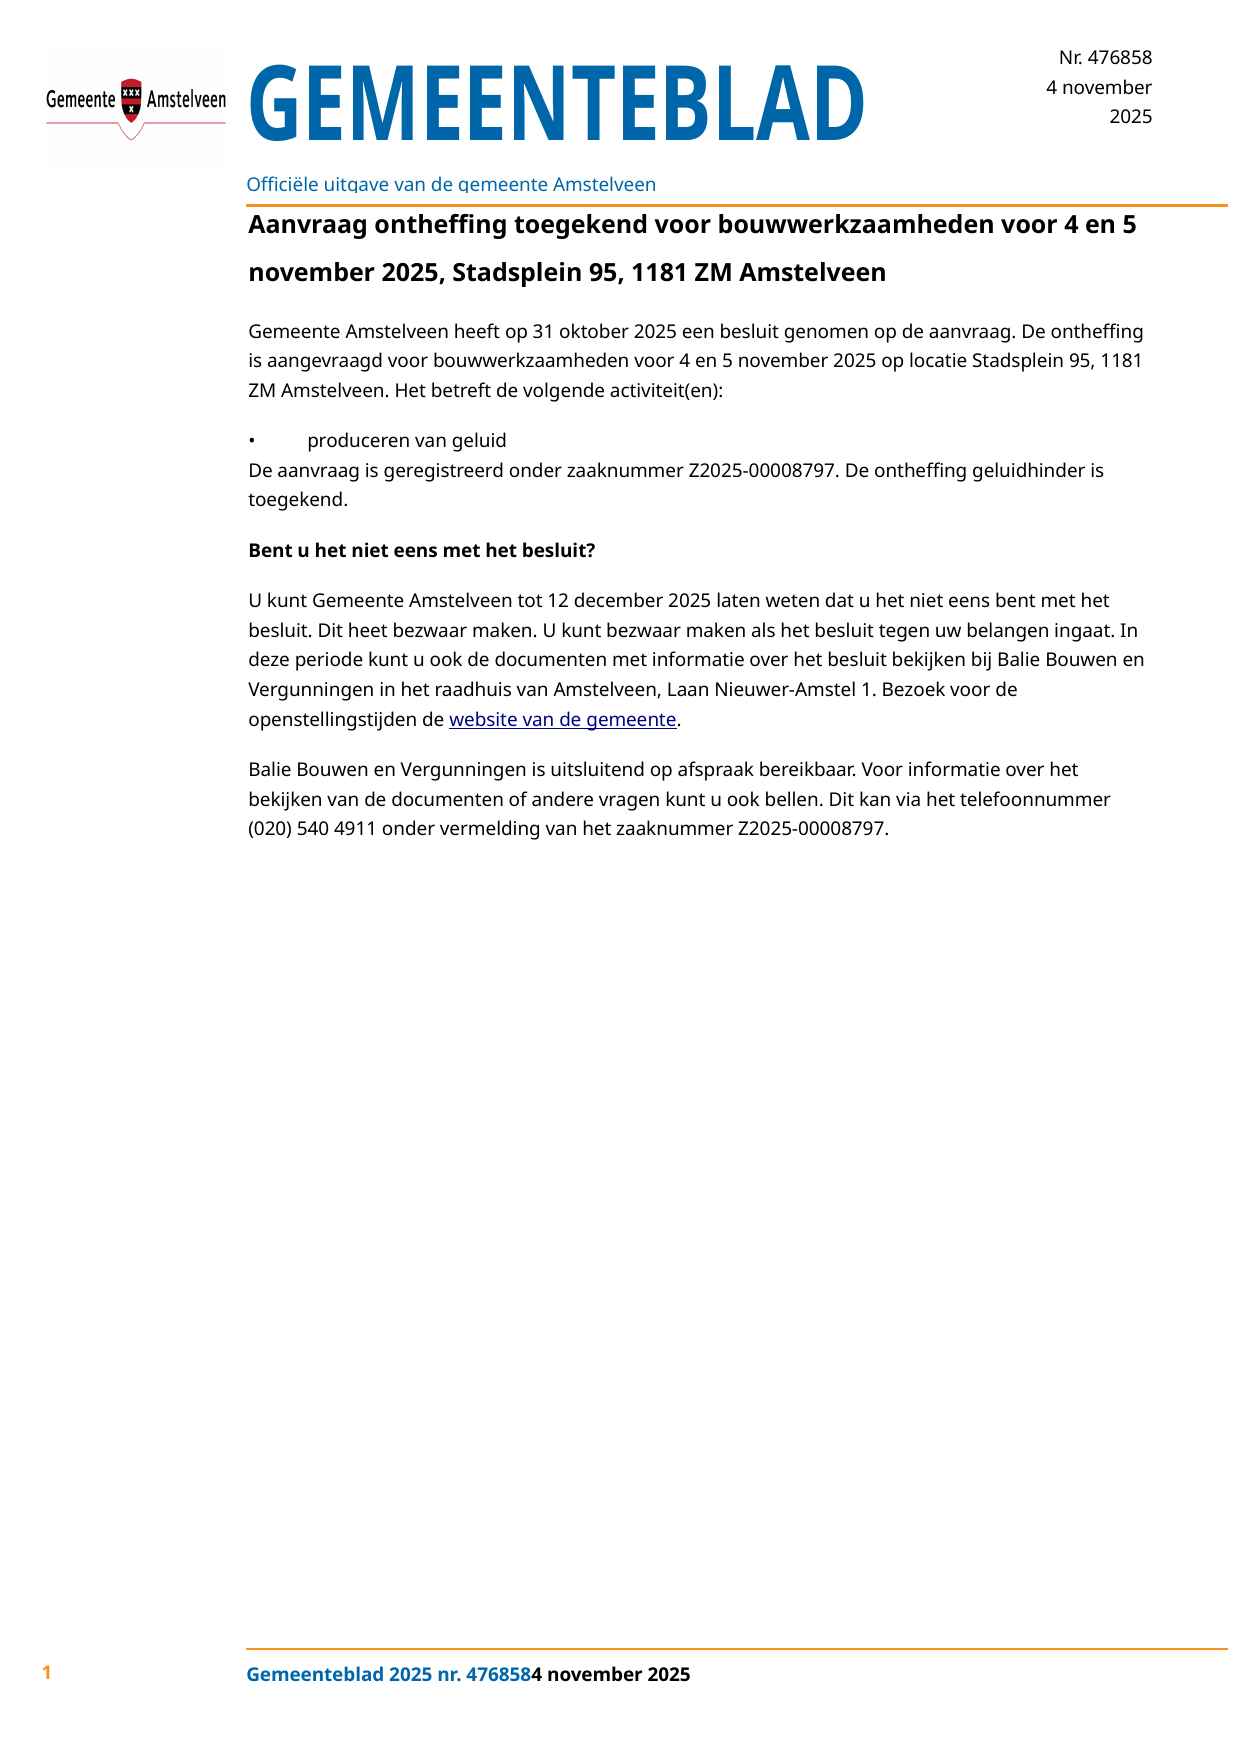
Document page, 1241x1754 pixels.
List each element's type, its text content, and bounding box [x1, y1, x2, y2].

text Gemeente Amstelveen heeft op 31 oktober 2025 een besluit genomen op de aanvraag. De ontheffing is aangevraagd voor bouwwerkzaamheden voor 4 en 5 november 2025 op locatie Stadsplein 95, 1181 ZM Amstelveen. Het betreft de volgende activiteit(en): [248, 318, 1152, 403]
text U kunt Gemeente Amstelveen tot 12 december 2025 laten weten dat u het niet eens bent met het besluit. Dit heet bezwaar maken. U kunt bezwaar maken als het besluit tegen uw belangen ingaat. In deze periode kunt u ook de documenten met informatie over het besluit bekijken bij Balie Bouwen en Vergunningen in het raadhuis van Amstelveen, Laan Nieuwer-Amstel 1. Bezoek voor de openstellingstijden de website van de gemeente. [248, 587, 1152, 732]
list produceren van geluid [248, 427, 1152, 453]
text Bent u het niet eens met het besluit? [248, 537, 1152, 563]
picture [41, 47, 231, 172]
text Aanvraag ontheffing toegekend voor bouwwerkzaamheden voor 4 en 5 november 2025, Stadsplein 95, 1181 ZM Amstelveen [248, 207, 1152, 288]
text De aanvraag is geregistreerd onder zaaknummer Z2025-00008797. De ontheffing geluidhinder is toegekend. [248, 457, 1152, 512]
text Balie Bouwen en Vergunningen is uitsluitend op afspraak bereikbaar. Voor informatie over het bekijken van de documenten of andere vragen kunt u ook bellen. Dit kan via het telefoonnummer (020) 540 4911 onder vermelding van het zaaknummer Z2025-00008797. [248, 756, 1152, 841]
